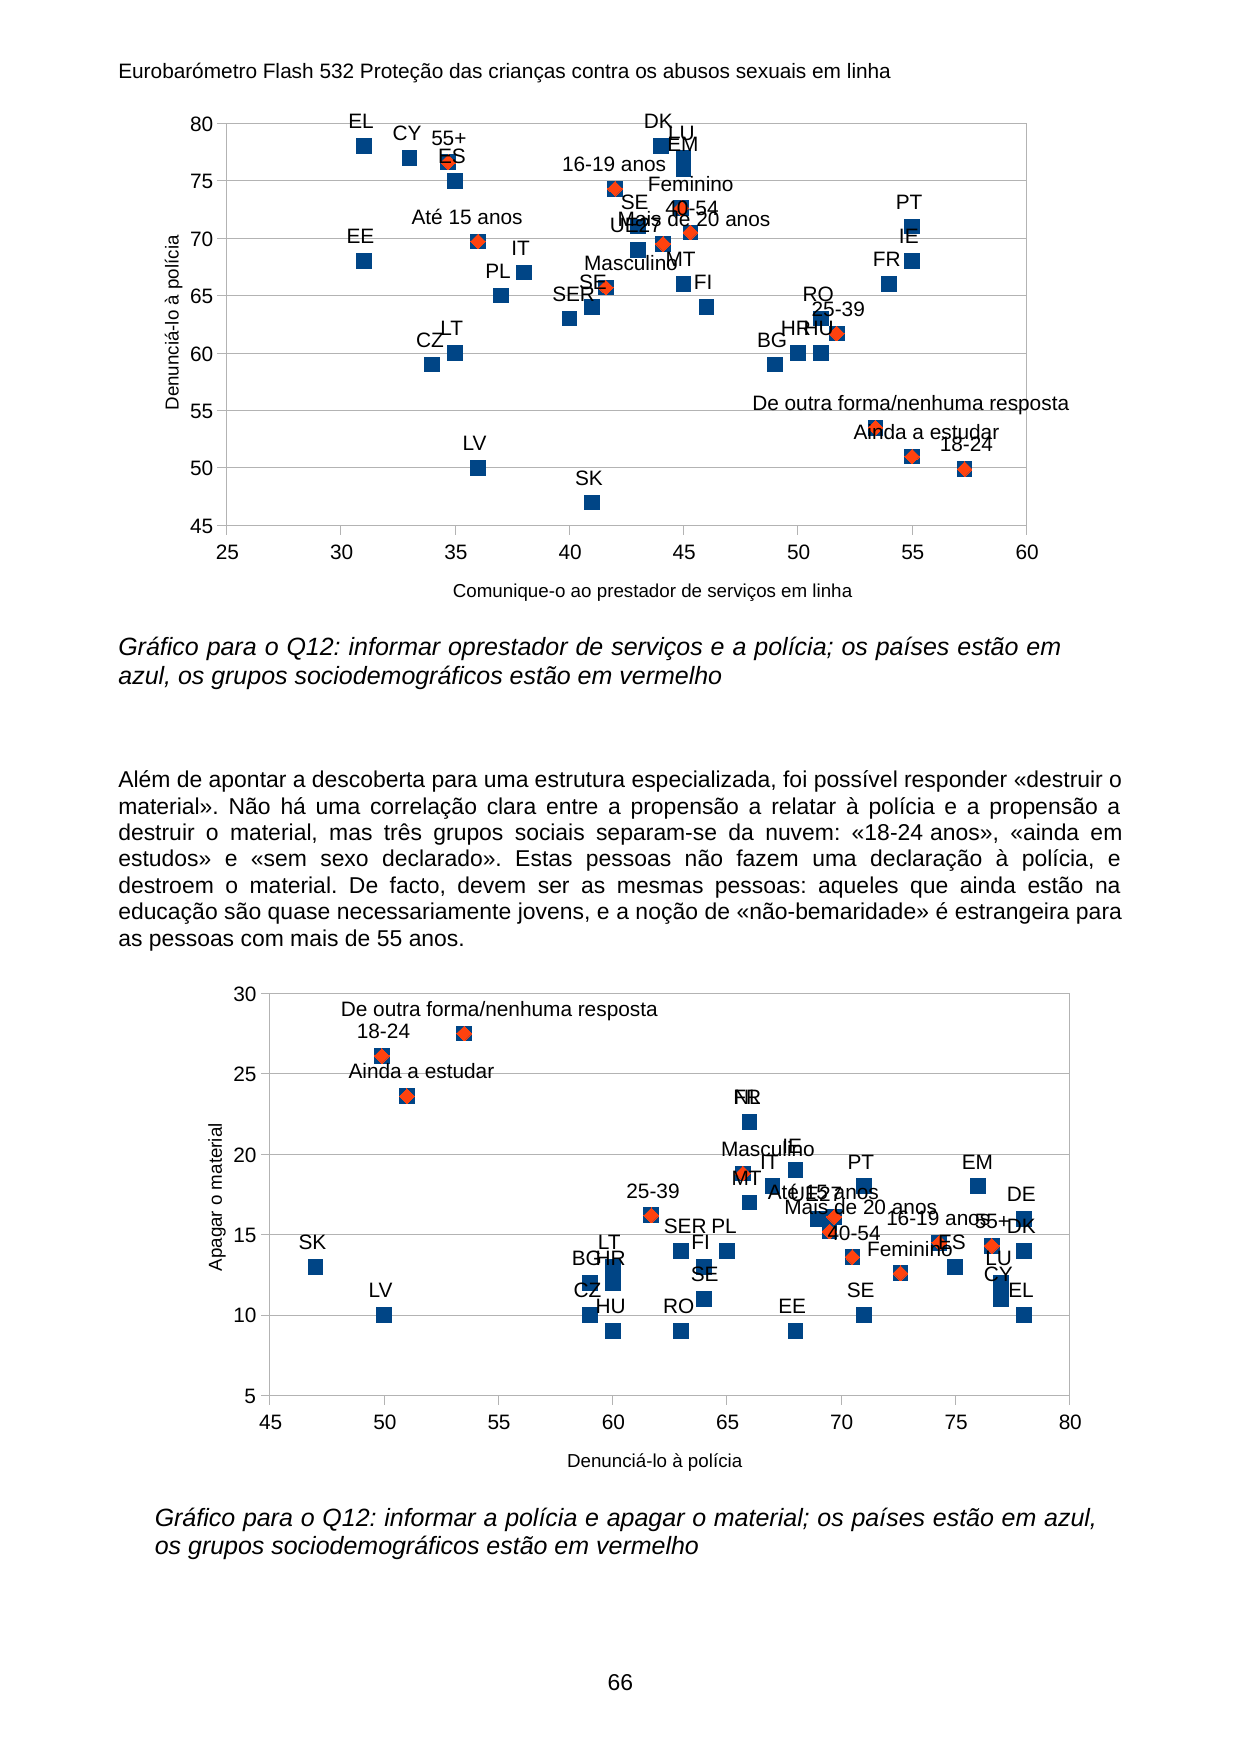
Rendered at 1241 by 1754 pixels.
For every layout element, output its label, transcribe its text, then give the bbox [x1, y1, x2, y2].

text Gráfico para o Q12: informar a polícia e apagar o material; os países estão em azul, os grupos sociodemográficos estão em vermelho [154, 983, 1099, 1560]
text Além de apontar a descoberta para uma estrutura especializada, foi possível responder «destruir o material». Não há uma correlação clara entre a propensão a relatar à polícia e a propensão a destruir o material, mas três grupos sociais separam-se da nuvem: «18-24 anos», «ainda em estudos» e «sem sexo declarado». Estas pessoas não fazem uma declaração à polícia, e destroem o material. De facto, devem ser as mesmas pessoas: aqueles que ainda estão na educação são quase necessariamente jovens, e a noção de «não-bemaridade» é estrangeira para as pessoas com mais de 55 anos. [118, 766, 1122, 951]
text Gráfico para o Q12: informar oprestador de serviços e a polícia; os países estão em azul, os grupos sociodemográficos estão em vermelho [118, 113, 1063, 690]
